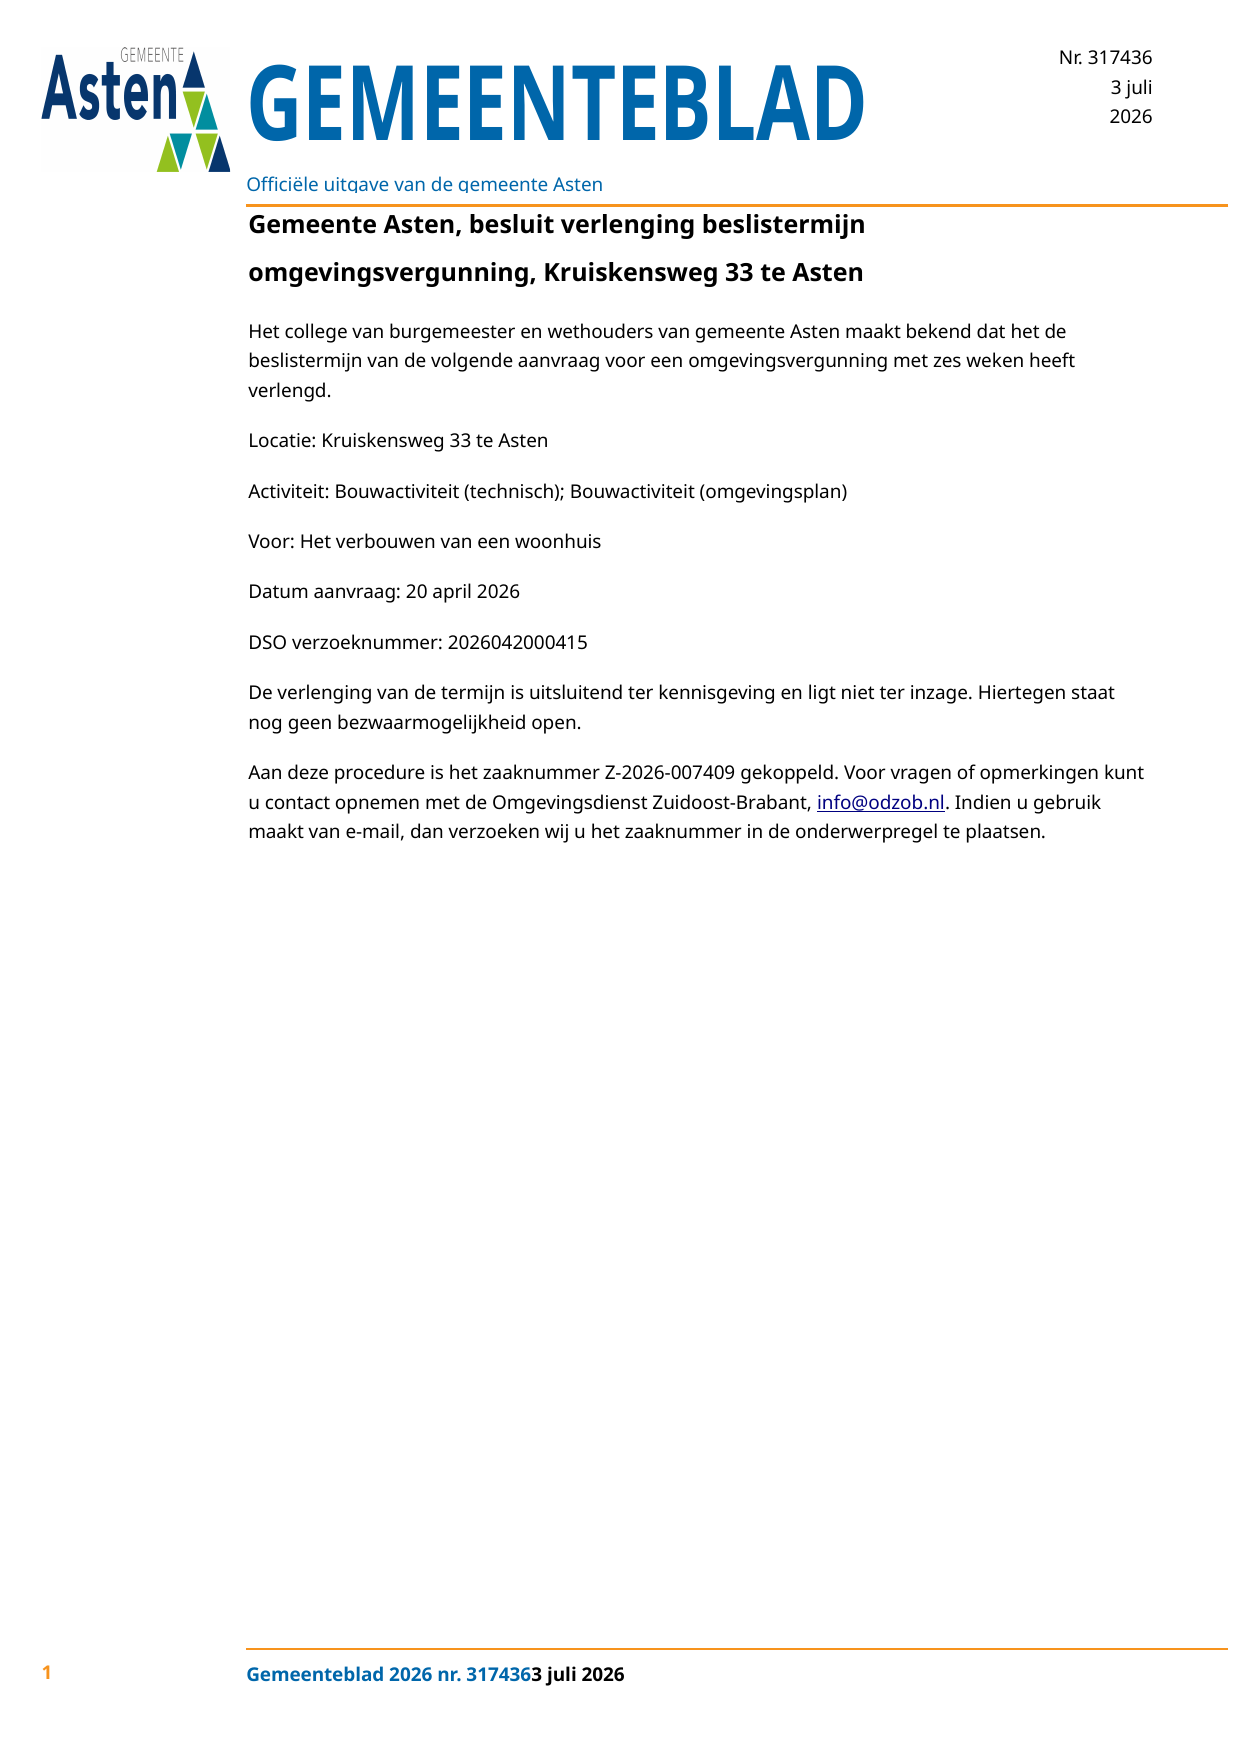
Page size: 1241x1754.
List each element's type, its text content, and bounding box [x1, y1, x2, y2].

text Activiteit: Bouwactiviteit (technisch); Bouwactiviteit (omgevingsplan) [248, 478, 1152, 504]
text Voor: Het verbouwen van een woonhuis [248, 528, 1152, 554]
text Locatie: Kruiskensweg 33 te Asten [248, 427, 1152, 453]
text DSO verzoeknummer: 2026042000415 [248, 629, 1152, 655]
text Datum aanvraag: 20 april 2026 [248, 579, 1152, 604]
text De verlenging van de termijn is uitsluitend ter kennisgeving en ligt niet ter inzage. Hiertegen staat nog geen bezwaarmogelijkheid open. [248, 679, 1152, 735]
picture [41, 47, 231, 172]
text Aan deze procedure is het zaaknummer Z-2026-007409 gekoppeld. Voor vragen of opmerkingen kunt u contact opnemen met de Omgevingsdienst Zuidoost-Brabant, info@odzob.nl. Indien u gebruik maakt van e-mail, dan verzoeken wij u het zaaknummer in de onderwerpregel te plaatsen. [248, 759, 1152, 844]
text Het college van burgemeester en wethouders van gemeente Asten maakt bekend dat het de beslistermijn van de volgende aanvraag voor een omgevingsvergunning met zes weken heeft verlengd. [248, 318, 1152, 403]
text Gemeente Asten, besluit verlenging beslistermijn omgevingsvergunning, Kruiskensweg 33 te Asten [248, 207, 1152, 288]
